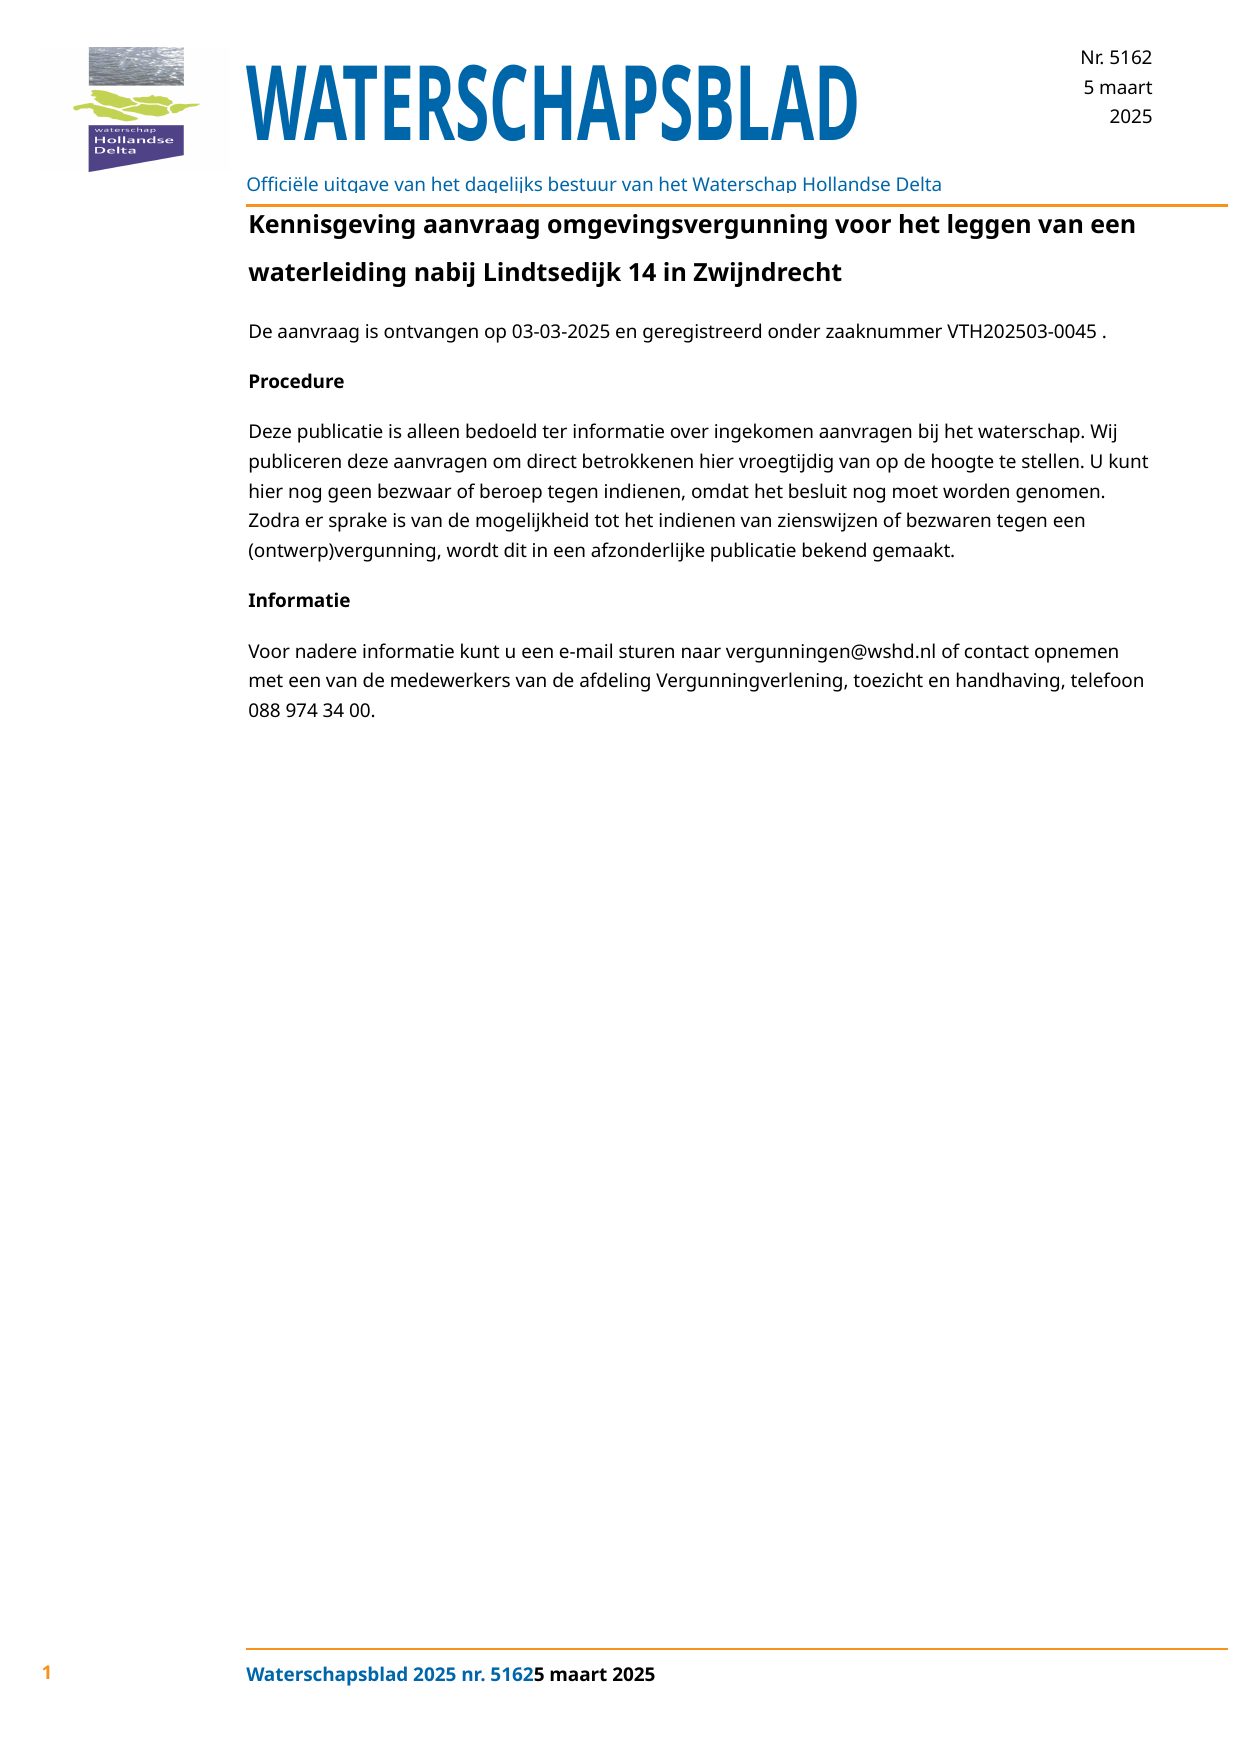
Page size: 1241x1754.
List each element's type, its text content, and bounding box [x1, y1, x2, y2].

picture [41, 47, 231, 172]
text Kennisgeving aanvraag omgevingsvergunning voor het leggen van een waterleiding nabij Lindtsedijk 14 in Zwijndrecht [248, 207, 1152, 288]
text Informatie [248, 587, 1152, 613]
text Procedure [248, 368, 1152, 394]
text Voor nadere informatie kunt u een e-mail sturen naar vergunningen@wshd.nl of contact opnemen met een van de medewerkers van de afdeling Vergunningverlening, toezicht en handhaving, telefoon 088 974 34 00. [248, 638, 1152, 723]
text Deze publicatie is alleen bedoeld ter informatie over ingekomen aanvragen bij het waterschap. Wij publiceren deze aanvragen om direct betrokkenen hier vroegtijdig van op de hoogte te stellen. U kunt hier nog geen bezwaar of beroep tegen indienen, omdat het besluit nog moet worden genomen. Zodra er sprake is van de mogelijkheid tot het indienen van zienswijzen of bezwaren tegen een (ontwerp)vergunning, wordt dit in een afzonderlijke publicatie bekend gemaakt. [248, 419, 1152, 563]
text De aanvraag is ontvangen op 03-03-2025 en geregistreerd onder zaaknummer VTH202503-0045 . [248, 318, 1152, 344]
